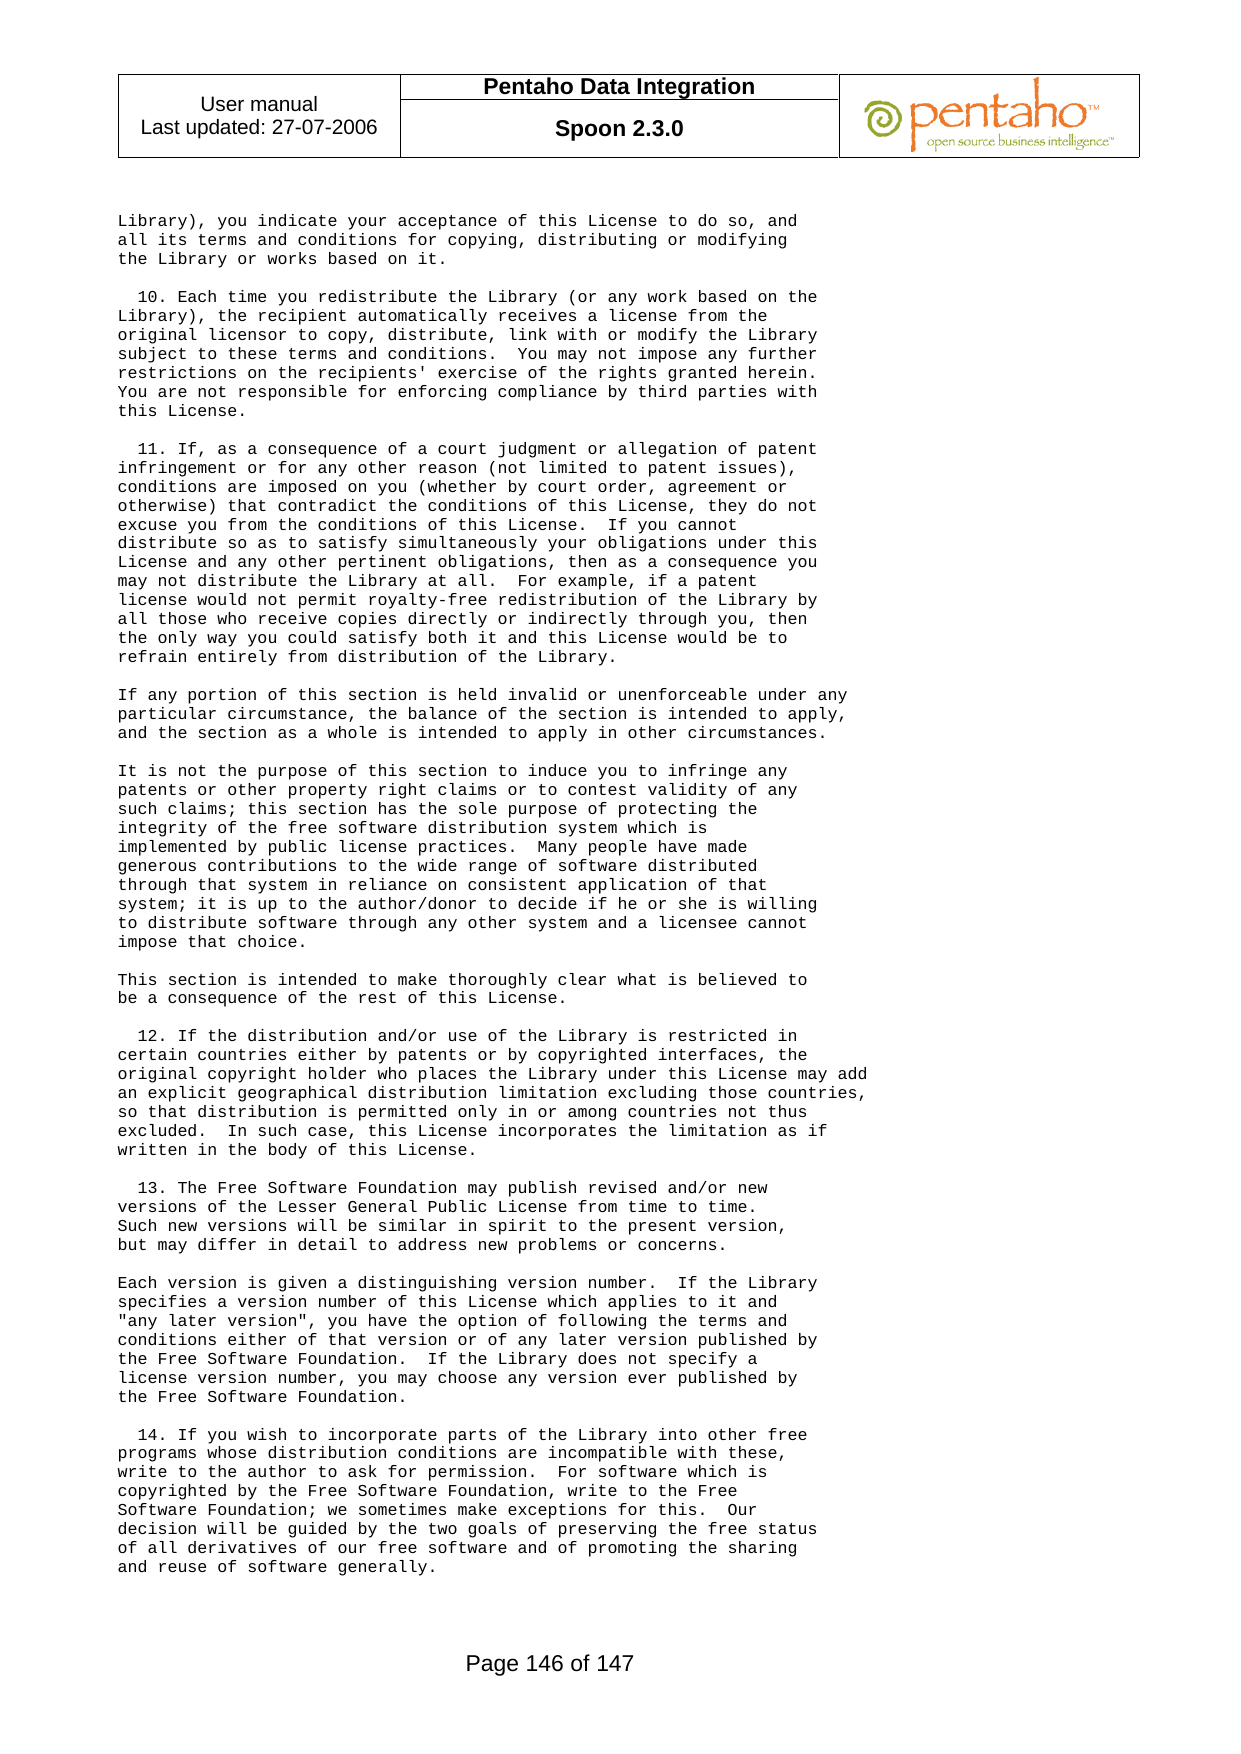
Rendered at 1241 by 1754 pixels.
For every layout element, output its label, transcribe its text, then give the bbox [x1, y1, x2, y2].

text Library), you indicate your acceptance of this License to do so, and all its terms and conditions for copying, distributing or modifying the Library or works based on it. 10. Each time you redistribute the Library (or any work based on the Library), the recipient automatically receives a license from the original licensor to copy, distribute, link with or modify the Library subject to these terms and conditions. You may not impose any further restrictions on the recipients' exercise of the rights granted herein. You are not responsible for enforcing compliance by third parties with this License. 11. If, as a consequence of a court judgment or allegation of patent infringement or for any other reason (not limited to patent issues), conditions are imposed on you (whether by court order, agreement or otherwise) that contradict the conditions of this License, they do not excuse you from the conditions of this License. If you cannot distribute so as to satisfy simultaneously your obligations under this License and any other pertinent obligations, then as a consequence you may not distribute the Library at all. For example, if a patent license would not permit royalty-free redistribution of the Library by all those who receive copies directly or indirectly through you, then the only way you could satisfy both it and this License would be to refrain entirely from distribution of the Library. If any portion of this section is held invalid or unenforceable under any particular circumstance, the balance of the section is intended to apply, and the section as a whole is intended to apply in other circumstances. It is not the purpose of this section to induce you to infringe any patents or other property right claims or to contest validity of any such claims; this section has the sole purpose of protecting the integrity of the free software distribution system which is implemented by public license practices. Many people have made generous contributions to the wide range of software distributed through that system in reliance on consistent application of that system; it is up to the author/donor to decide if he or she is willing to distribute software through any other system and a licensee cannot impose that choice. This section is intended to make thoroughly clear what is believed to be a consequence of the rest of this License. 12. If the distribution and/or use of the Library is restricted in certain countries either by patents or by copyrighted interfaces, the original copyright holder who places the Library under this License may add an explicit geographical distribution limitation excluding those countries, so that distribution is permitted only in or among countries not thus excluded. In such case, this License incorporates the limitation as if written in the body of this License. 13. The Free Software Foundation may publish revised and/or new versions of the Lesser General Public License from time to time. Such new versions will be similar in spirit to the present version, but may differ in detail to address new problems or concerns. Each version is given a distinguishing version number. If the Library specifies a version number of this License which applies to it and "any later version", you have the option of following the terms and conditions either of that version or of any later version published by the Free Software Foundation. If the Library does not specify a license version number, you may choose any version ever published by the Free Software Foundation. 14. If you wish to incorporate parts of the Library into other free programs whose distribution conditions are incompatible with these, write to the author to ask for permission. For software which is copyrighted by the Free Software Foundation, write to the Free Software Foundation; we sometimes make exceptions for this. Our decision will be guided by the two goals of preserving the free status of all derivatives of our free software and of promoting the sharing and reuse of software generally. [117, 213, 1137, 1597]
